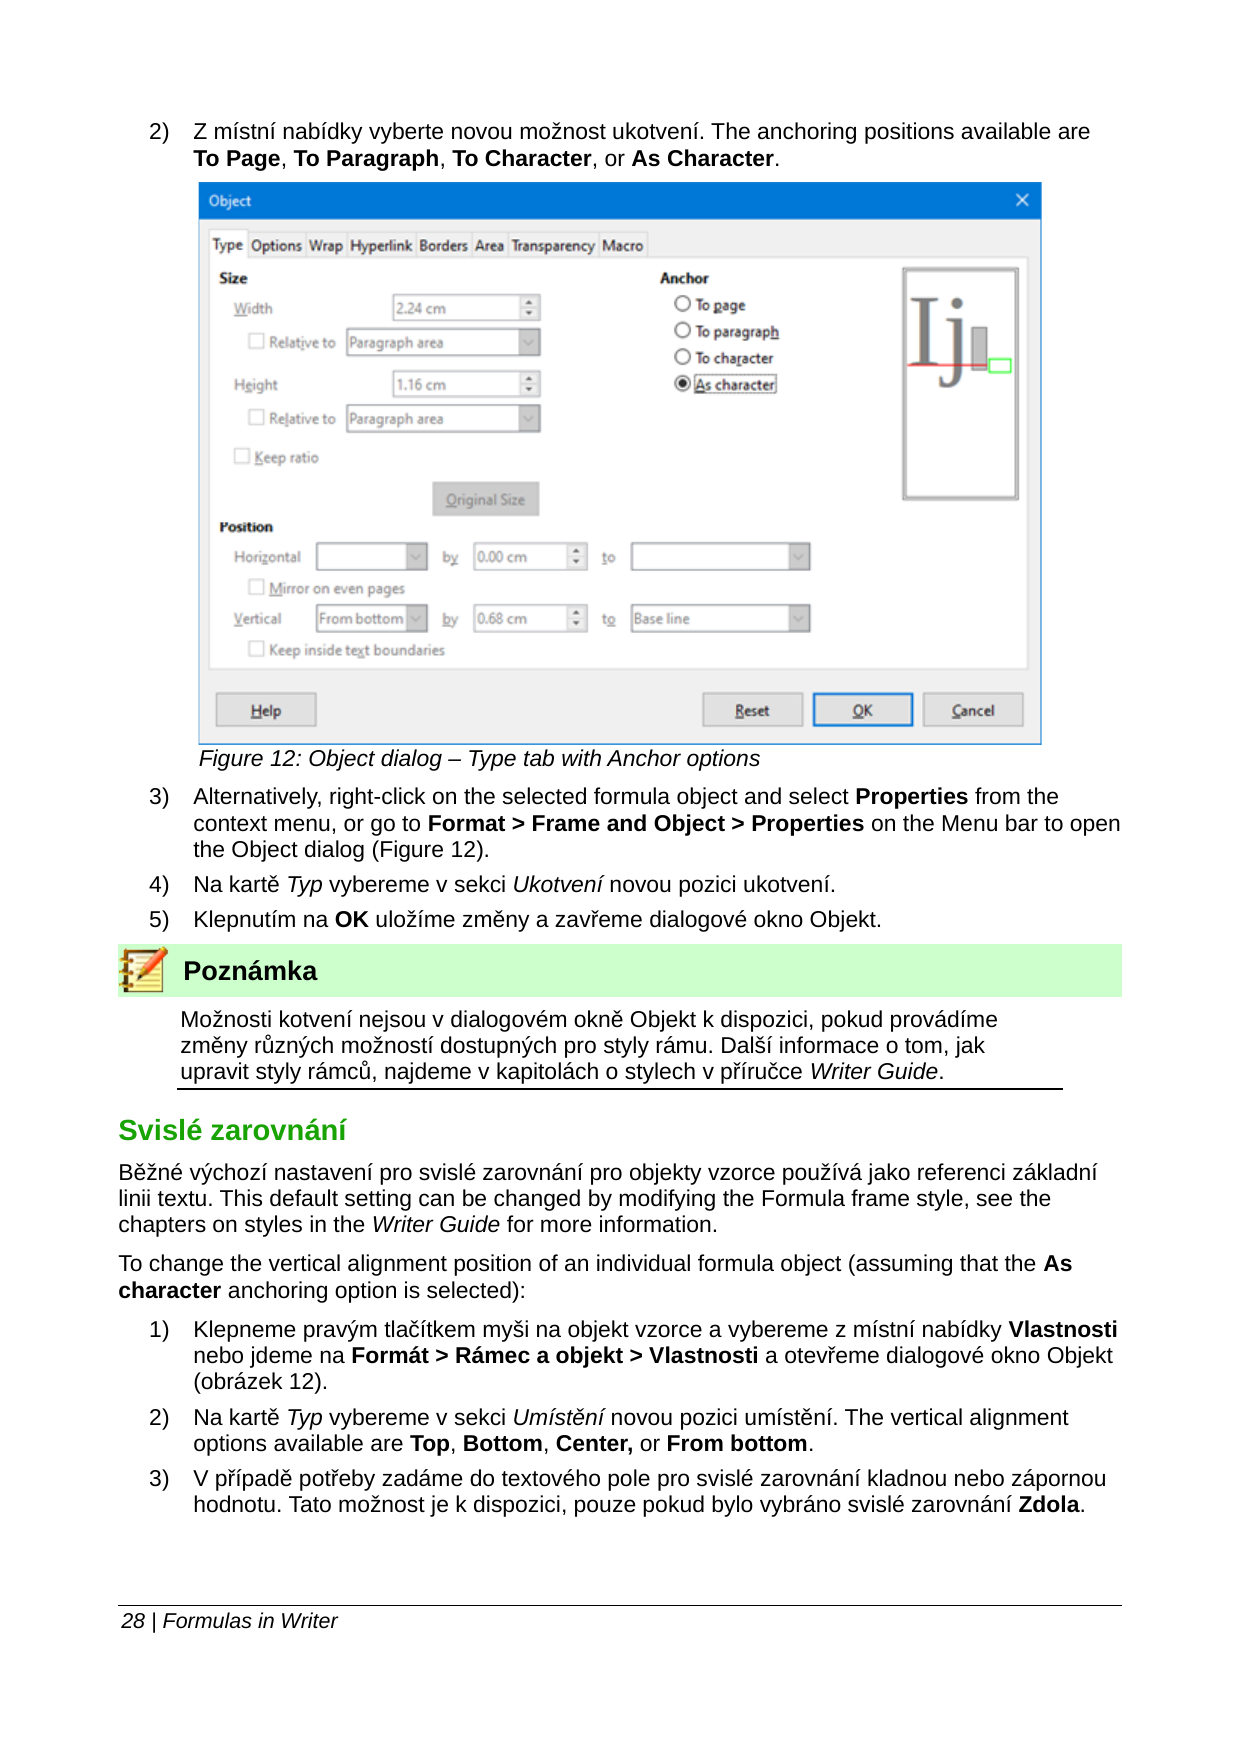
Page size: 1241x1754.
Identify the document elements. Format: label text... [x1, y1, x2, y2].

subtitle Svislé zarovnání [118, 1113, 1122, 1147]
text Běžné výchozí nastavení pro svislé zarovnání pro objekty vzorce používá jako referenci základní linii textu. This default setting can be changed by modifying the Formula frame style, see the chapters on styles in the Writer Guide for more information. [118, 1159, 1122, 1238]
list V případě potřeby zadáme do textového pole pro svislé zarovnání kladnou nebo zápornou hodnotu. Tato možnost je k dispozici, pouze pokud bylo vybráno svislé zarovnání Zdola. [169, 1465, 1122, 1518]
list Klepnutím na OK uložíme změny a zavřeme dialogové okno Objekt. [169, 906, 1122, 933]
picture [198, 182, 1042, 745]
text To change the vertical alignment position of an individual formula object (assuming that the As character anchoring option is selected): [118, 1250, 1122, 1303]
picture [119, 945, 170, 996]
list Na kartě Typ vybereme v sekci Umístění novou pozici umístění. The vertical alignment options available are Top, Bottom, Center, or From bottom. [169, 1403, 1122, 1456]
list Na kartě Typ vybereme v sekci Ukotvení novou pozici ukotvení. [169, 871, 1122, 898]
list Klepneme pravým tlačítkem myši na objekt vzorce a vybereme z místní nabídky Vlastnosti nebo jdeme na Formát > Rámec a objekt > Vlastnosti a otevřeme dialogové okno Objekt (obrázek 12). [169, 1316, 1122, 1394]
text Možnosti kotvení nejsou v dialogovém okně Objekt k dispozici, pokud provádíme změny různých možností dostupných pro styly rámu. Další informace o tom, jak upravit styly rámců, najdeme v kapitolách o stylech v příručce Writer Guide. [177, 1003, 1063, 1088]
list Z místní nabídky vyberte novou možnost ukotvení. The anchoring positions available are To Page, To Paragraph, To Character, or As Character. [169, 118, 1122, 171]
subtitle Poznámka [118, 944, 1122, 997]
text Figure 12: Object dialog – Type tab with Anchor options [198, 745, 1042, 771]
list Alternatively, right-click on the selected formula object and select Properties from the context menu, or go to Format > Frame and Object > Properties on the Menu bar to open the Object dialog (Figure 12). [169, 783, 1122, 862]
